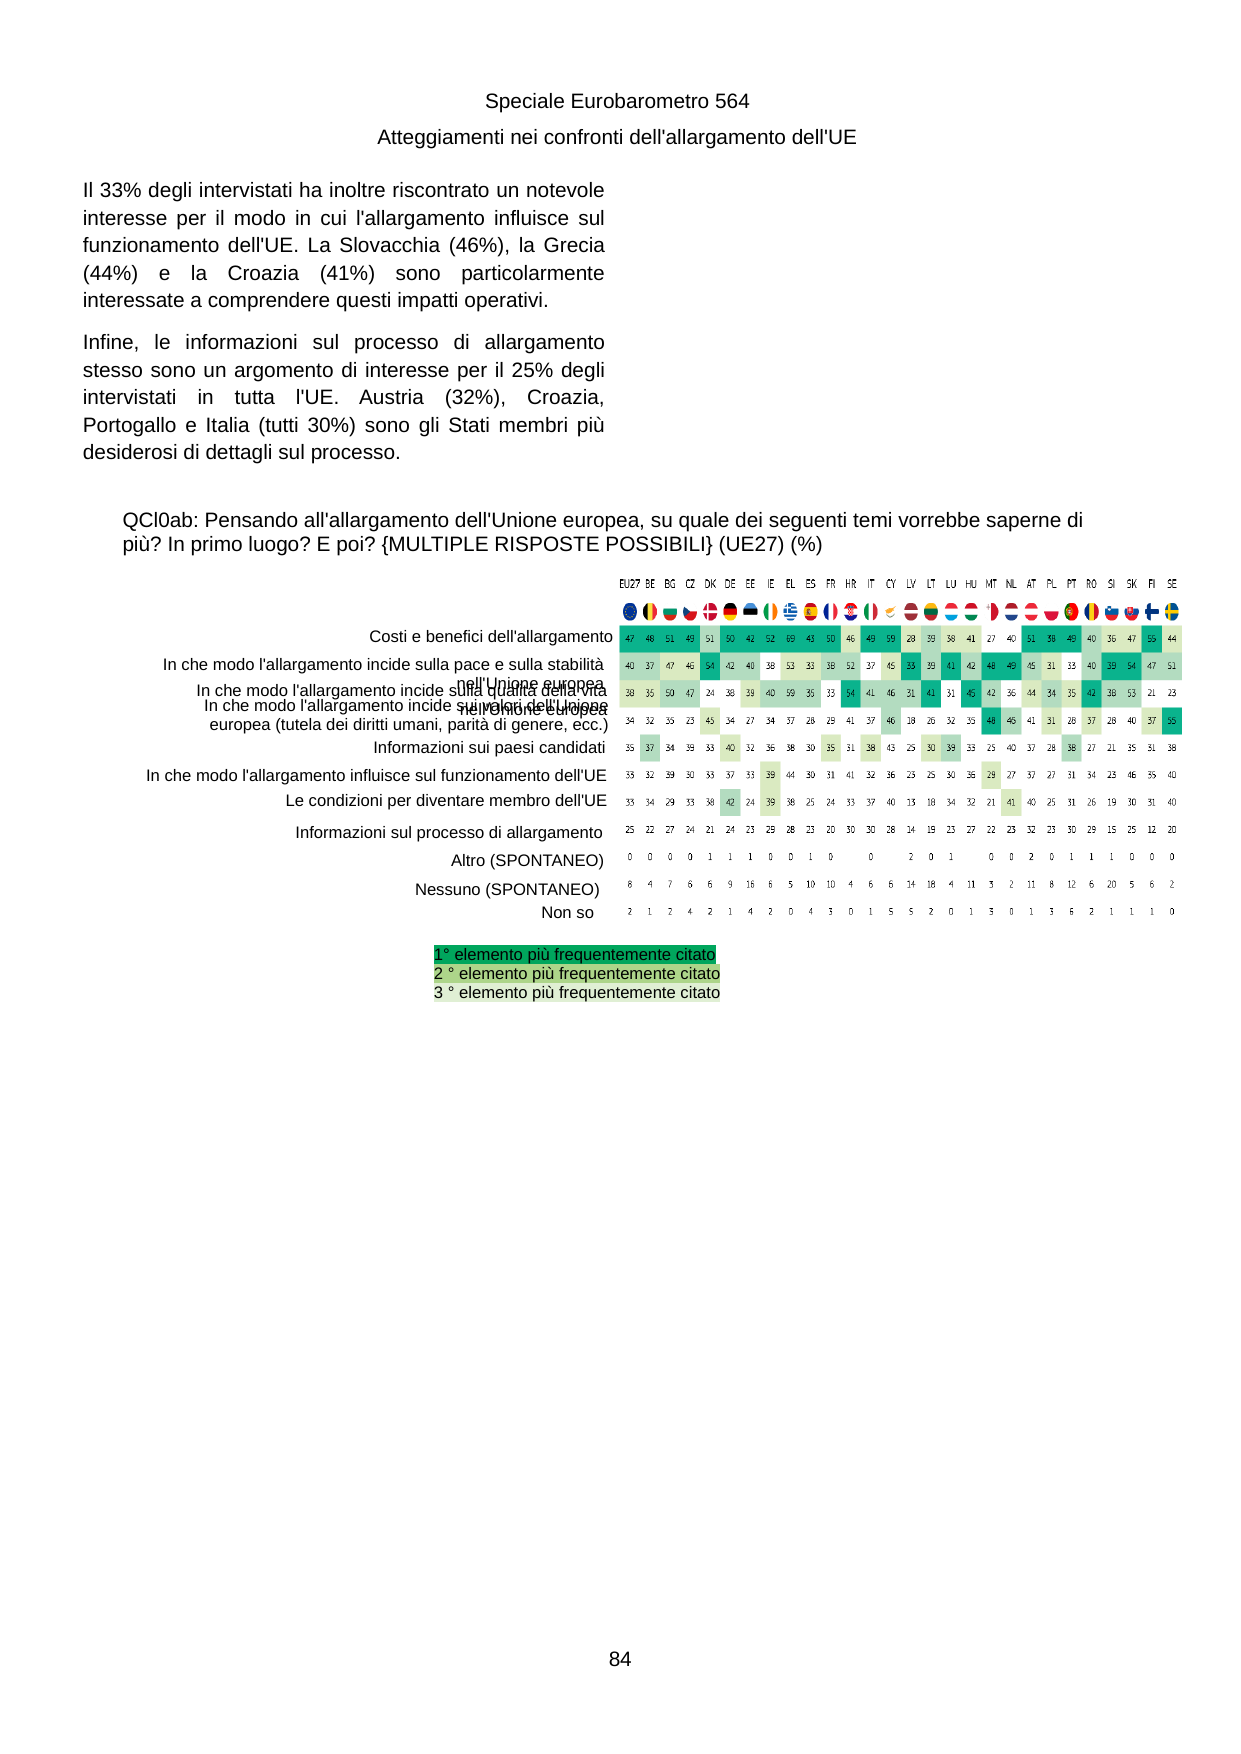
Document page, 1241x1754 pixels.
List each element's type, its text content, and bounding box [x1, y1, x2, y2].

text Il 33% degli intervistati ha inoltre riscontrato un notevole interesse per il modo in cui l'allargamento influisce sul funzionamento dell'UE. La Slovacchia (46%), la Grecia (44%) e la Croazia (41%) sono particolarmente interessate a comprendere questi impatti operativi. [83, 178, 605, 312]
picture [615, 569, 1191, 922]
text Infine, le informazioni sul processo di allargamento stesso sono un argomento di interesse per il 25% degli intervistati in tutta l'UE. Austria (32%), Croazia, Portogallo e Italia (tutti 30%) sono gli Stati membri più desiderosi di dettagli sul processo. [83, 330, 605, 464]
